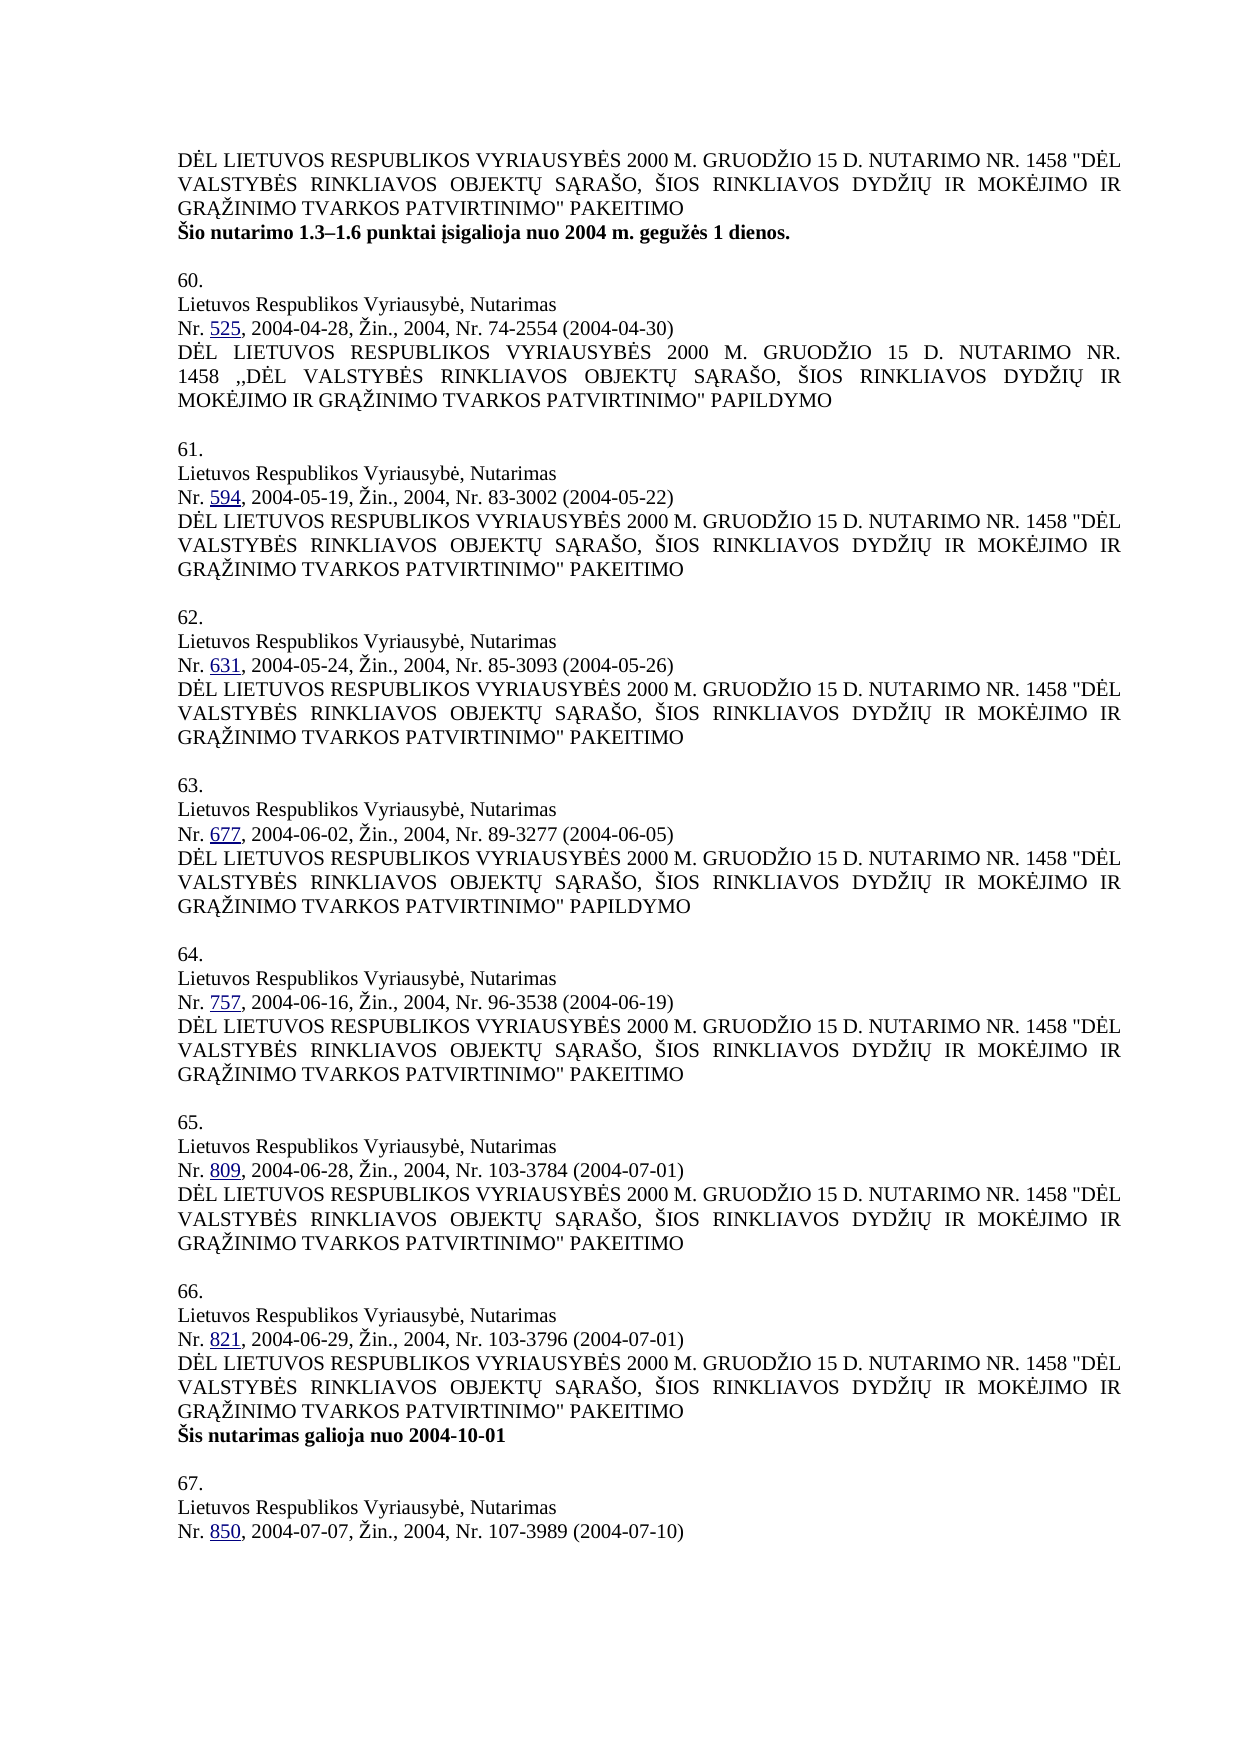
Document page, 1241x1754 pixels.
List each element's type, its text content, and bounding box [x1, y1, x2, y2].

text Šis nutarimas galioja nuo 2004-10-01 [177, 1423, 1122, 1447]
text Nr. 850, 2004-07-07, Žin., 2004, Nr. 107-3989 (2004-07-10) [177, 1519, 1122, 1543]
text Nr. 525, 2004-04-28, Žin., 2004, Nr. 74-2554 (2004-04-30) [177, 316, 1122, 340]
text Nr. 631, 2004-05-24, Žin., 2004, Nr. 85-3093 (2004-05-26) [177, 653, 1122, 677]
text DĖL LIETUVOS RESPUBLIKOS VYRIAUSYBĖS 2000 M. GRUODŽIO 15 D. NUTARIMO NR. 1458 "DĖL VALSTYBĖS RINKLIAVOS OBJEKTŲ SĄRAŠO, ŠIOS RINKLIAVOS DYDŽIŲ IR MOKĖJIMO IR GRĄŽINIMO TVARKOS PATVIRTINIMO" PAKEITIMO [177, 1182, 1122, 1254]
text 65. [177, 1110, 1122, 1134]
text Lietuvos Respublikos Vyriausybė, Nutarimas [177, 292, 1122, 316]
text Lietuvos Respublikos Vyriausybė, Nutarimas [177, 1495, 1122, 1519]
text DĖL LIETUVOS RESPUBLIKOS VYRIAUSYBĖS 2000 M. GRUODŽIO 15 D. NUTARIMO NR. 1458 ,,DĖL VALSTYBĖS RINKLIAVOS OBJEKTŲ SĄRAŠO, ŠIOS RINKLIAVOS DYDŽIŲ IR MOKĖJIMO IR GRĄŽINIMO TVARKOS PATVIRTINIMO" PAPILDYMO [177, 340, 1122, 412]
text DĖL LIETUVOS RESPUBLIKOS VYRIAUSYBĖS 2000 M. GRUODŽIO 15 D. NUTARIMO NR. 1458 "DĖL VALSTYBĖS RINKLIAVOS OBJEKTŲ SĄRAŠO, ŠIOS RINKLIAVOS DYDŽIŲ IR MOKĖJIMO IR GRĄŽINIMO TVARKOS PATVIRTINIMO" PAKEITIMO [177, 1351, 1122, 1423]
text 66. [177, 1279, 1122, 1303]
text DĖL LIETUVOS RESPUBLIKOS VYRIAUSYBĖS 2000 M. GRUODŽIO 15 D. NUTARIMO NR. 1458 "DĖL VALSTYBĖS RINKLIAVOS OBJEKTŲ SĄRAŠO, ŠIOS RINKLIAVOS DYDŽIŲ IR MOKĖJIMO IR GRĄŽINIMO TVARKOS PATVIRTINIMO" PAKEITIMO [177, 1014, 1122, 1086]
text DĖL LIETUVOS RESPUBLIKOS VYRIAUSYBĖS 2000 M. GRUODŽIO 15 D. NUTARIMO NR. 1458 "DĖL VALSTYBĖS RINKLIAVOS OBJEKTŲ SĄRAŠO, ŠIOS RINKLIAVOS DYDŽIŲ IR MOKĖJIMO IR GRĄŽINIMO TVARKOS PATVIRTINIMO" PAPILDYMO [177, 846, 1122, 918]
text DĖL LIETUVOS RESPUBLIKOS VYRIAUSYBĖS 2000 M. GRUODŽIO 15 D. NUTARIMO NR. 1458 "DĖL VALSTYBĖS RINKLIAVOS OBJEKTŲ SĄRAŠO, ŠIOS RINKLIAVOS DYDŽIŲ IR MOKĖJIMO IR GRĄŽINIMO TVARKOS PATVIRTINIMO" PAKEITIMO [177, 677, 1122, 749]
text 60. [177, 268, 1122, 292]
text Lietuvos Respublikos Vyriausybė, Nutarimas [177, 966, 1122, 990]
text 67. [177, 1471, 1122, 1495]
text Lietuvos Respublikos Vyriausybė, Nutarimas [177, 797, 1122, 821]
text Šio nutarimo 1.3–1.6 punktai įsigalioja nuo 2004 m. gegužės 1 dienos. [177, 220, 1122, 244]
text DĖL LIETUVOS RESPUBLIKOS VYRIAUSYBĖS 2000 M. GRUODŽIO 15 D. NUTARIMO NR. 1458 "DĖL VALSTYBĖS RINKLIAVOS OBJEKTŲ SĄRAŠO, ŠIOS RINKLIAVOS DYDŽIŲ IR MOKĖJIMO IR GRĄŽINIMO TVARKOS PATVIRTINIMO" PAKEITIMO [177, 509, 1122, 581]
text Nr. 757, 2004-06-16, Žin., 2004, Nr. 96-3538 (2004-06-19) [177, 990, 1122, 1014]
text Lietuvos Respublikos Vyriausybė, Nutarimas [177, 1134, 1122, 1158]
text Nr. 821, 2004-06-29, Žin., 2004, Nr. 103-3796 (2004-07-01) [177, 1327, 1122, 1351]
text 61. [177, 436, 1122, 461]
text DĖL LIETUVOS RESPUBLIKOS VYRIAUSYBĖS 2000 M. GRUODŽIO 15 D. NUTARIMO NR. 1458 "DĖL VALSTYBĖS RINKLIAVOS OBJEKTŲ SĄRAŠO, ŠIOS RINKLIAVOS DYDŽIŲ IR MOKĖJIMO IR GRĄŽINIMO TVARKOS PATVIRTINIMO" PAKEITIMO [177, 148, 1122, 220]
text Lietuvos Respublikos Vyriausybė, Nutarimas [177, 629, 1122, 653]
text Lietuvos Respublikos Vyriausybė, Nutarimas [177, 1303, 1122, 1327]
text 62. [177, 605, 1122, 629]
text 63. [177, 773, 1122, 797]
text Lietuvos Respublikos Vyriausybė, Nutarimas [177, 461, 1122, 484]
text Nr. 809, 2004-06-28, Žin., 2004, Nr. 103-3784 (2004-07-01) [177, 1158, 1122, 1182]
text Nr. 677, 2004-06-02, Žin., 2004, Nr. 89-3277 (2004-06-05) [177, 821, 1122, 846]
text Nr. 594, 2004-05-19, Žin., 2004, Nr. 83-3002 (2004-05-22) [177, 484, 1122, 509]
text 64. [177, 942, 1122, 966]
